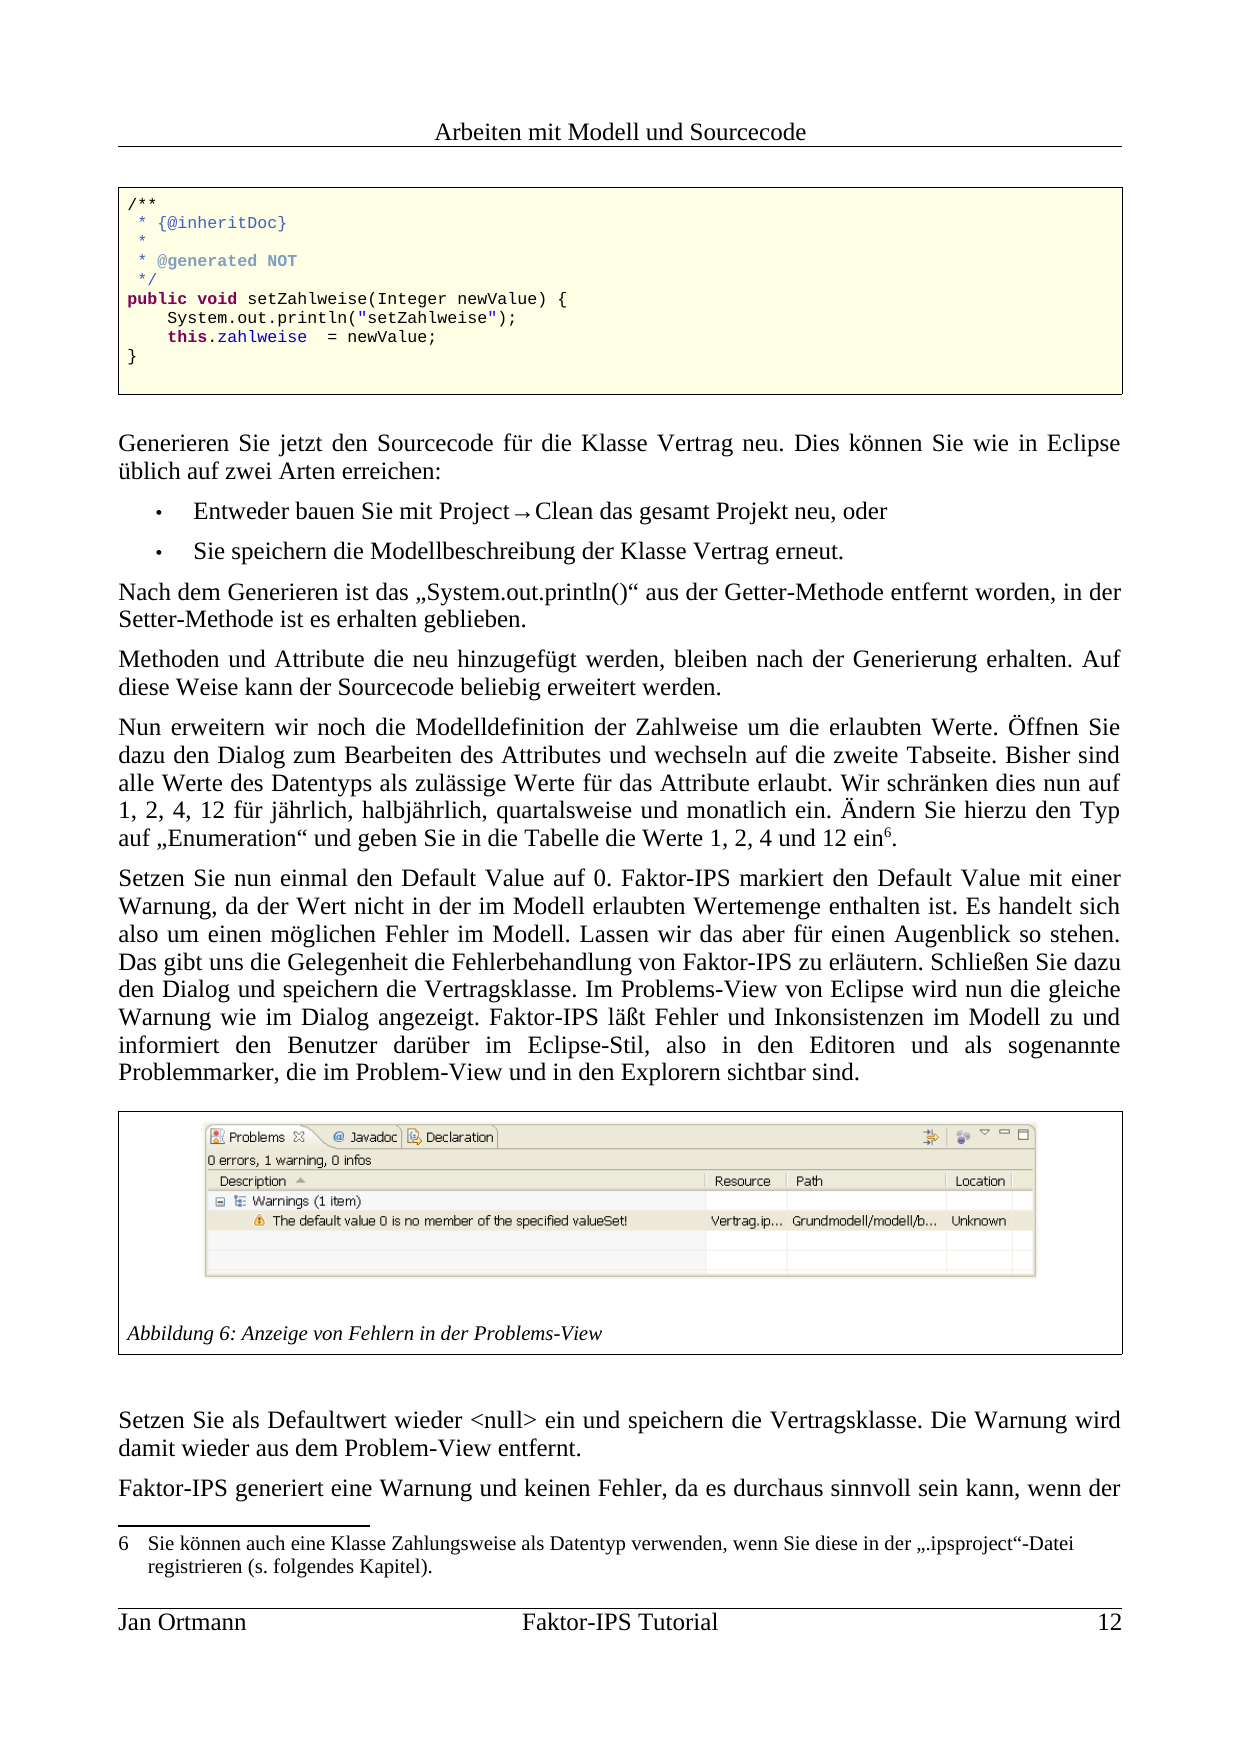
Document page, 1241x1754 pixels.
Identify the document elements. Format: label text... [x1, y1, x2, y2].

list Entweder bauen Sie mit Project→Clean das gesamt Projekt neu, oder [156, 497, 1122, 525]
text Sie können auch eine Klasse Zahlungsweise als Datentyp verwenden, wenn Sie diese in der „.ipsproject“-Datei registrieren (s. folgendes Kapitel). [118, 1532, 1122, 1578]
text this.zahlweise = newValue; [127, 328, 1113, 347]
text Nach dem Generieren ist das „System.out.println()“ aus der Getter-Methode entfernt worden, in der Setter-Methode ist es erhalten geblieben. [118, 578, 1122, 633]
text Setzen Sie nun einmal den Default Value auf 0. Faktor-IPS markiert den Default Value mit einer Warnung, da der Wert nicht in der im Modell erlaubten Wertemenge enthalten ist. Es handelt sich also um einen möglichen Fehler im Modell. Lassen wir das aber für einen Augenblick so stehen. Das gibt uns die Gelegenheit die Fehlerbehandlung von Faktor-IPS zu erläutern. Schließen Sie dazu den Dialog und speichern die Vertragsklasse. Im Problems-View von Eclipse wird nun die gleiche Warnung wie im Dialog angezeigt. Faktor-IPS läßt Fehler und Inkonsistenzen im Modell zu und informiert den Benutzer darüber im Eclipse-Stil, also in den Editoren und als sogenannte Problemmarker, die im Problem-View und in den Explorern sichtbar sind. [118, 864, 1122, 1086]
text Methoden und Attribute die neu hinzugefügt werden, bleiben nach der Generierung erhalten. Auf diese Weise kann der Sourcecode beliebig erweitert werden. [118, 646, 1122, 701]
text * [127, 234, 1113, 253]
text Faktor-IPS generiert eine Warnung und keinen Fehler, da es durchaus sinnvoll sein kann, wenn der [118, 1474, 1122, 1502]
text Nun erweitern wir noch die Modelldefinition der Zahlweise um die erlaubten Werte. Öffnen Sie dazu den Dialog zum Bearbeiten des Attributes und wechseln auf die zweite Tabseite. Bisher sind alle Werte des Datentyps als zulässige Werte für das Attribute erlaubt. Wir schränken dies nun auf 1, 2, 4, 12 für jährlich, halbjährlich, quartalsweise und monatlich ein. Ändern Sie hierzu den Typ auf „Enumeration“ und geben Sie in die Tabelle die Werte 1, 2, 4 und 12 ein. [118, 713, 1122, 852]
list Sie speichern die Modellbeschreibung der Klasse Vertrag erneut. [156, 537, 1122, 565]
text } [127, 347, 1113, 366]
text Abbildung 6: Anzeige von Fehlern in der Problems-View [127, 1322, 1113, 1345]
text System.out.println("setZahlweise"); [127, 309, 1113, 328]
text public void setZahlweise(Integer newValue) { [127, 291, 1113, 309]
picture [200, 1119, 1040, 1282]
text * {@inheritDoc} [127, 215, 1113, 234]
text Generieren Sie jetzt den Sourcecode für die Klasse Vertrag neu. Dies können Sie wie in Eclipse üblich auf zwei Arten erreichen: [118, 429, 1122, 485]
text /** [127, 196, 1113, 215]
text Setzen Sie als Defaultwert wieder <null> ein und speichern die Vertragsklasse. Die Warnung wird damit wieder aus dem Problem-View entfernt. [118, 1406, 1122, 1462]
text * @generated NOT [127, 253, 1113, 272]
text */ [127, 272, 1113, 291]
